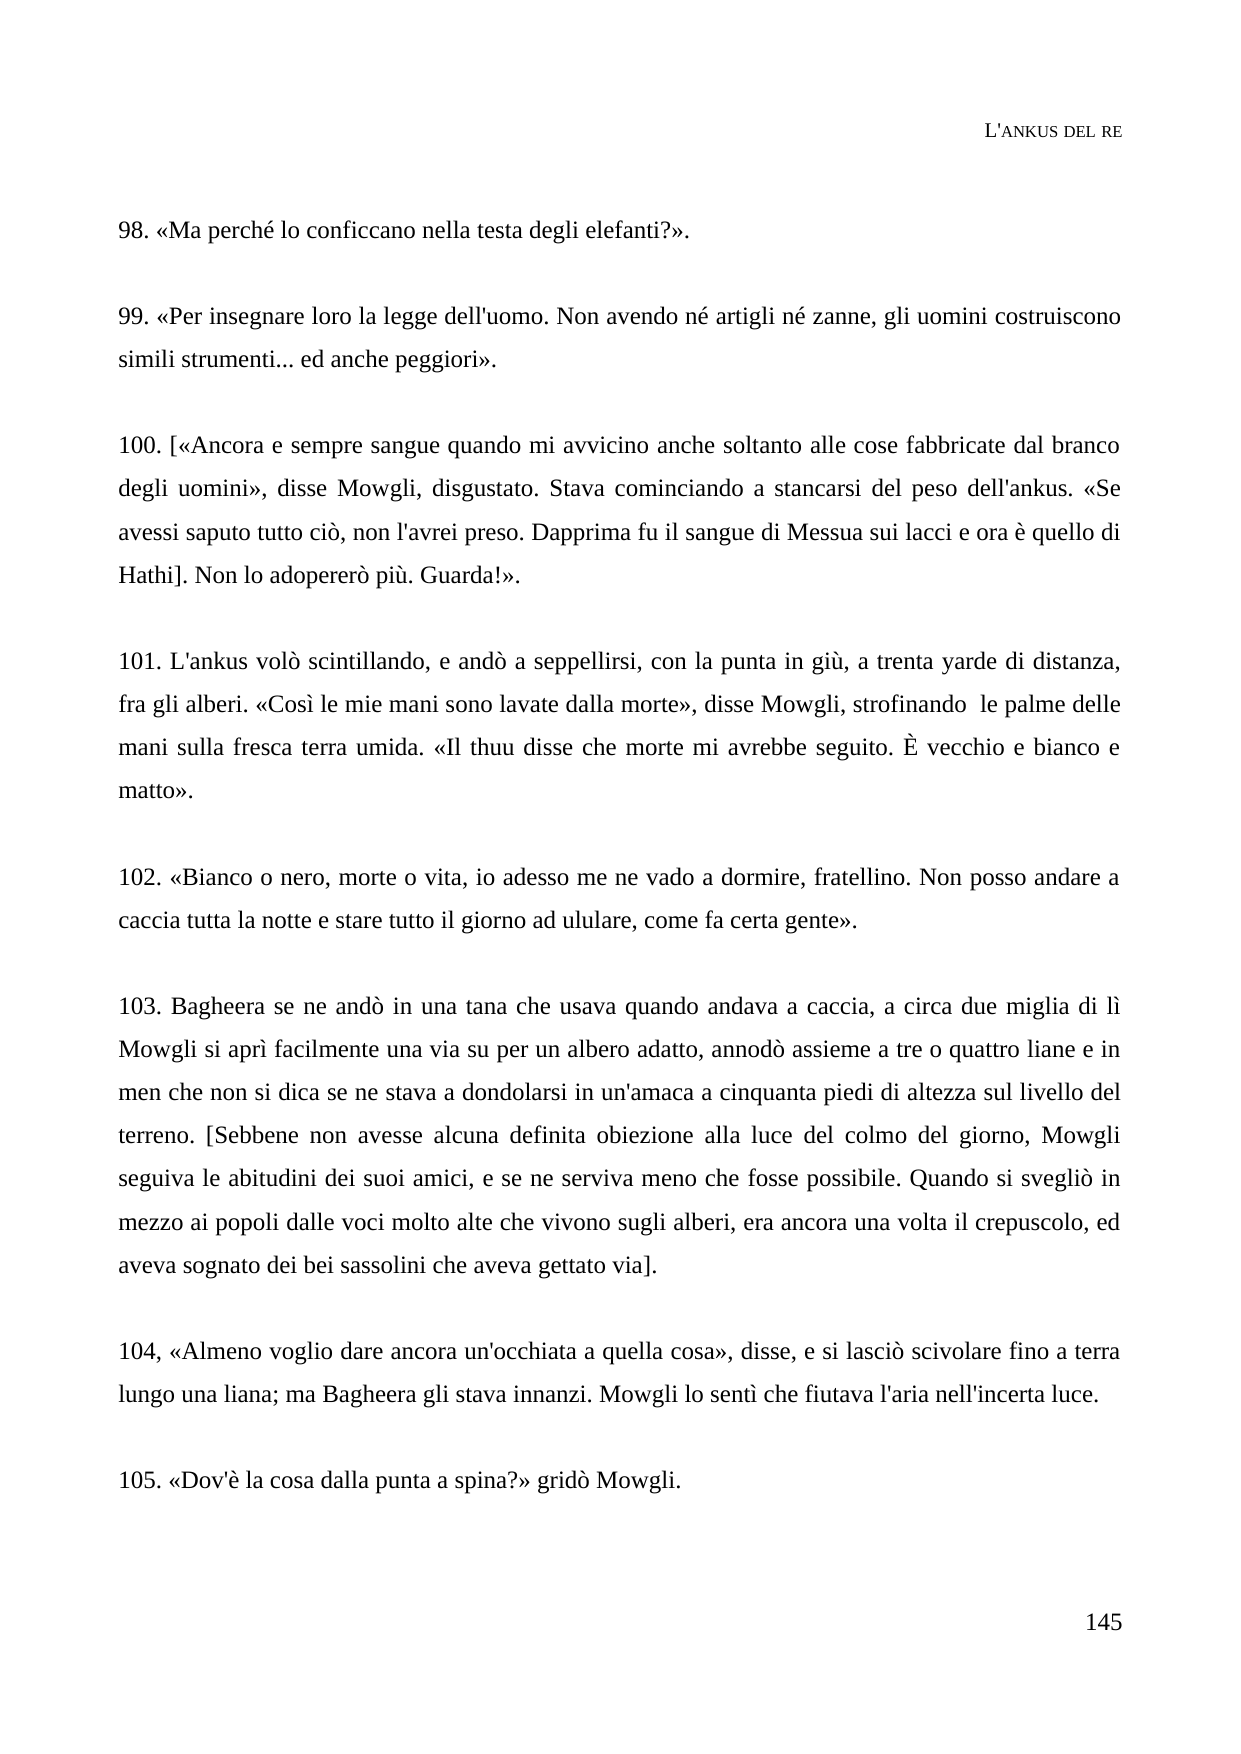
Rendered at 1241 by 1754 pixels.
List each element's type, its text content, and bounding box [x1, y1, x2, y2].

text 104, «Almeno voglio dare ancora un'occhiata a quella cosa», disse, e si lasciò scivolare fino a terra lungo una liana; ma Bagheera gli stava innanzi. Mowgli lo sentì che fiutava l'aria nell'incerta luce. [118, 1336, 1122, 1408]
text 102. «Bianco o nero, morte o vita, io adesso me ne vado a dormire, fratellino. Non posso andare a caccia tutta la notte e stare tutto il giorno ad ululare, come fa certa gente». [118, 862, 1122, 933]
text 101. L'ankus volò scintillando, e andò a seppellirsi, con la punta in giù, a trenta yarde di distanza, fra gli alberi. «Così le mie mani sono lavate dalla morte», disse Mowgli, strofinando le palme delle mani sulla fresca terra umida. «Il thuu disse che morte mi avrebbe seguito. È vecchio e bianco e matto». [118, 646, 1122, 804]
text 98. «Ma perché lo conficcano nella testa degli elefanti?». [118, 215, 1122, 243]
text 105. «Dov'è la cosa dalla punta a spina?» gridò Mowgli. [118, 1465, 1122, 1494]
text 103. Bagheera se ne andò in una tana che usava quando andava a caccia, a circa due miglia di lì Mowgli si aprì facilmente una via su per un albero adatto, annodò assieme a tre o quattro liane e in men che non si dica se ne stava a dondolarsi in un'amaca a cinquanta piedi di altezza sul livello del terreno. [Sebbene non avesse alcuna definita obiezione alla luce del colmo del giorno, Mowgli seguiva le abitudini dei suoi amici, e se ne serviva meno che fosse possibile. Quando si svegliò in mezzo ai popoli dalle voci molto alte che vivono sugli alberi, era ancora una volta il crepuscolo, ed aveva sognato dei bei sassolini che aveva gettato via]. [118, 991, 1122, 1278]
text 100. [«Ancora e sempre sangue quando mi avvicino anche soltanto alle cose fabbricate dal branco degli uomini», disse Mowgli, disgustato. Stava cominciando a stancarsi del peso dell'ankus. «Se avessi saputo tutto ciò, non l'avrei preso. Dapprima fu il sangue di Messua sui lacci e ora è quello di Hathi]. Non lo adopererò più. Guarda!». [118, 430, 1122, 588]
text 99. «Per insegnare loro la legge dell'uomo. Non avendo né artigli né zanne, gli uomini costruiscono simili strumenti... ed anche peggiori». [118, 301, 1122, 373]
